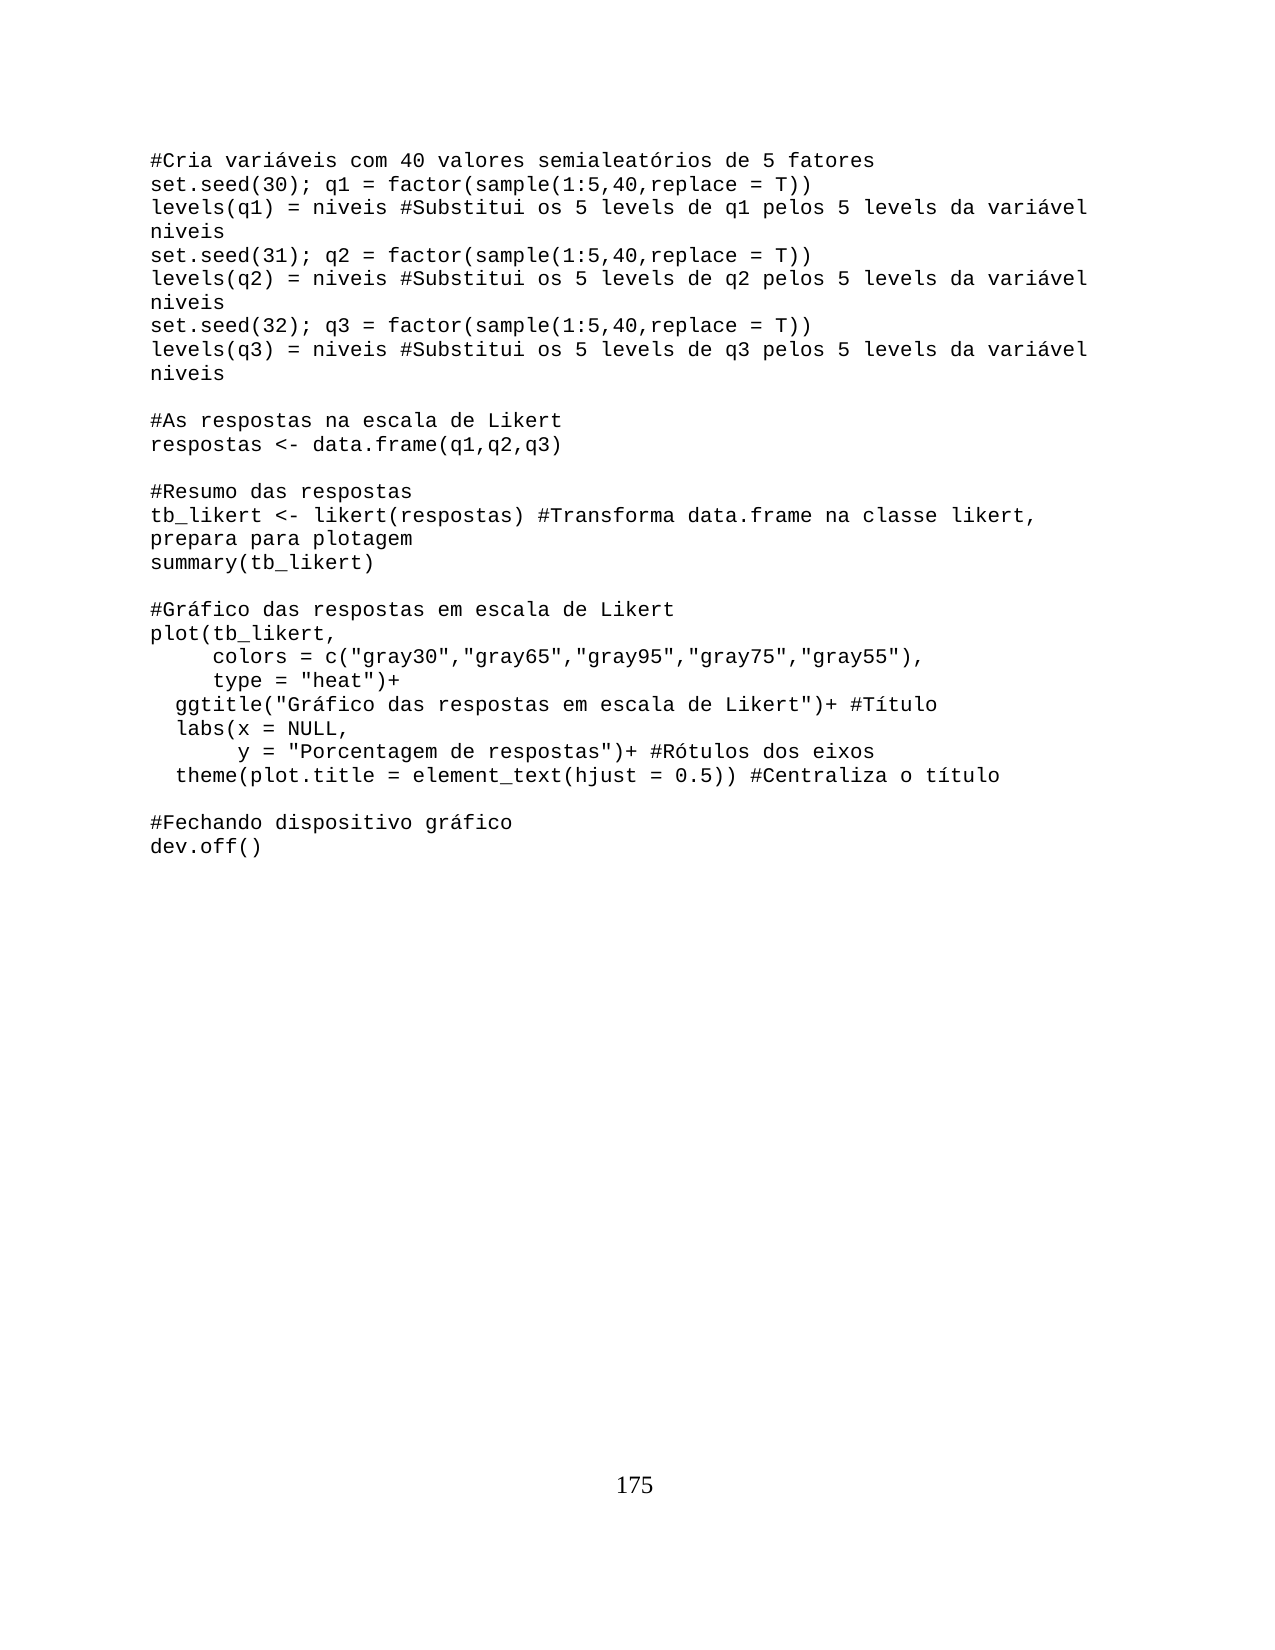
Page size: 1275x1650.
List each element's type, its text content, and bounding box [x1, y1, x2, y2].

text set.seed(31); q2 = factor(sample(1:5,40,replace = T)) [150, 244, 1125, 268]
text set.seed(32); q3 = factor(sample(1:5,40,replace = T)) [150, 316, 1125, 339]
text levels(q1) = niveis #Substitui os 5 levels de q1 pelos 5 levels da variável niveis [150, 197, 1125, 244]
text levels(q3) = niveis #Substitui os 5 levels de q3 pelos 5 levels da variável niveis [150, 339, 1125, 386]
text respostas <- data.frame(q1,q2,q3) [150, 434, 1125, 457]
text #As respostas na escala de Likert [150, 410, 1125, 434]
text levels(q2) = niveis #Substitui os 5 levels de q2 pelos 5 levels da variável niveis [150, 268, 1125, 316]
text #Resumo das respostas [150, 481, 1125, 505]
text #Cria variáveis com 40 valores semialeatórios de 5 fatores [150, 150, 1125, 174]
text #Gráfico das respostas em escala de Likert [150, 599, 1125, 623]
text #Fechando dispositivo gráfico [150, 812, 1125, 836]
text y = "Porcentagem de respostas")+ #Rótulos dos eixos [150, 741, 1125, 765]
text theme(plot.title = element_text(hjust = 0.5)) #Centraliza o título [150, 765, 1125, 788]
text summary(tb_likert) [150, 552, 1125, 576]
text type = "heat")+ [150, 670, 1125, 694]
text set.seed(30); q1 = factor(sample(1:5,40,replace = T)) [150, 174, 1125, 197]
text dev.off() [150, 836, 1125, 859]
text colors = c("gray30","gray65","gray95","gray75","gray55"), [150, 647, 1125, 670]
text plot(tb_likert, [150, 623, 1125, 647]
text tb_likert <- likert(respostas) #Transforma data.frame na classe likert, prepara para plotagem [150, 505, 1125, 552]
text ggtitle("Gráfico das respostas em escala de Likert")+ #Título [150, 694, 1125, 717]
text labs(x = NULL, [150, 717, 1125, 741]
